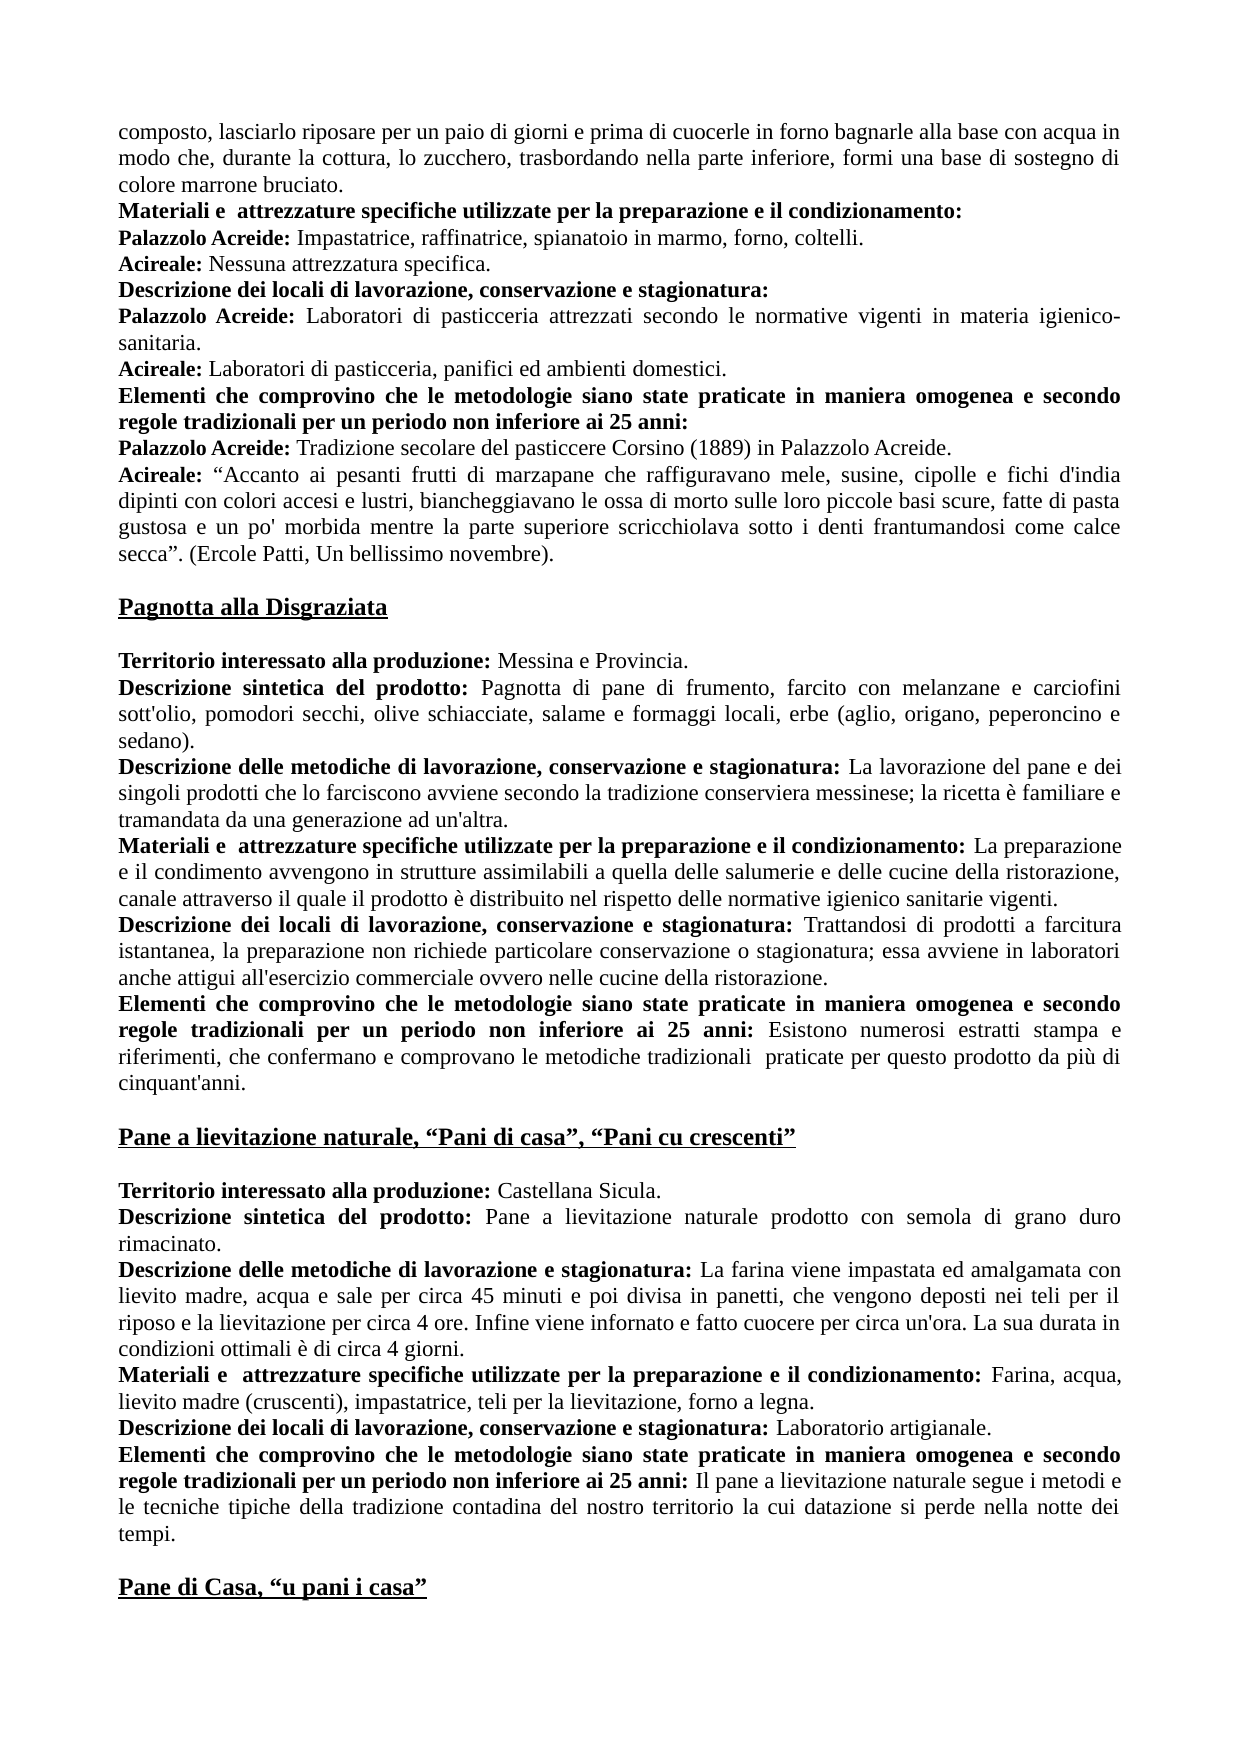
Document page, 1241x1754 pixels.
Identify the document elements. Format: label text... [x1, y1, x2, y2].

text Elementi che comprovino che le metodologie siano state praticate in maniera omogenea e secondo regole tradizionali per un periodo non inferiore ai 25 anni: [118, 382, 1122, 434]
text Pane a lievitazione naturale, “Pani di casa”, “Pani cu crescenti” [118, 1122, 1122, 1151]
text Materiali e attrezzature specifiche utilizzate per la preparazione e il condizionamento: Farina, acqua, lievito madre (cruscenti), impastatrice, teli per la lievitazione, forno a legna. [118, 1362, 1122, 1414]
text Elementi che comprovino che le metodologie siano state praticate in maniera omogenea e secondo regole tradizionali per un periodo non inferiore ai 25 anni: Il pane a lievitazione naturale segue i metodi e le tecniche tipiche della tradizione contadina del nostro territorio la cui datazione si perde nella notte dei tempi. [118, 1441, 1122, 1546]
text Descrizione delle metodiche di lavorazione e stagionatura: La farina viene impastata ed amalgamata con lievito madre, acqua e sale per circa 45 minuti e poi divisa in panetti, che vengono deposti nei teli per il riposo e la lievitazione per circa 4 ore. Infine viene infornato e fatto cuocere per circa un'ora. La sua durata in condizioni ottimali è di circa 4 giorni. [118, 1256, 1122, 1362]
text Palazzolo Acreide: Impastatrice, raffinatrice, spianatoio in marmo, forno, coltelli. [118, 223, 1122, 250]
text composto, lasciarlo riposare per un paio di giorni e prima di cuocerle in forno bagnarle alla base con acqua in modo che, durante la cottura, lo zucchero, trasbordando nella parte inferiore, formi una base di sostegno di colore marrone bruciato. [118, 118, 1122, 197]
text Descrizione dei locali di lavorazione, conservazione e stagionatura: Trattandosi di prodotti a farcitura istantanea, la preparazione non richiede particolare conservazione o stagionatura; essa avviene in laboratori anche attigui all'esercizio commerciale ovvero nelle cucine della ristorazione. [118, 911, 1122, 990]
text Palazzolo Acreide: Laboratori di pasticceria attrezzati secondo le normative vigenti in materia igienico-sanitaria. [118, 303, 1122, 355]
text Acireale: Nessuna attrezzatura specifica. [118, 250, 1122, 276]
text Materiali e attrezzature specifiche utilizzate per la preparazione e il condizionamento: [118, 197, 1122, 223]
text Descrizione sintetica del prodotto: Pane a lievitazione naturale prodotto con semola di grano duro rimacinato. [118, 1203, 1122, 1256]
text Palazzolo Acreide: Tradizione secolare del pasticcere Corsino (1889) in Palazzolo Acreide. [118, 434, 1122, 461]
text Territorio interessato alla produzione: Messina e Provincia. [118, 648, 1122, 674]
text Acireale: “Accanto ai pesanti frutti di marzapane che raffiguravano mele, susine, cipolle e fichi d'india dipinti con colori accesi e lustri, biancheggiavano le ossa di morto sulle loro piccole basi scure, fatte di pasta gustosa e un po' morbida mentre la parte superiore scricchiolava sotto i denti frantumandosi come calce secca”. (Ercole Patti, Un bellissimo novembre). [118, 461, 1122, 566]
text Pagnotta alla Disgraziata [118, 592, 1122, 621]
text Descrizione dei locali di lavorazione, conservazione e stagionatura: Laboratorio artigianale. [118, 1414, 1122, 1441]
text Elementi che comprovino che le metodologie siano state praticate in maniera omogenea e secondo regole tradizionali per un periodo non inferiore ai 25 anni: Esistono numerosi estratti stampa e riferimenti, che confermano e comprovano le metodiche tradizionali praticate per questo prodotto da più di cinquant'anni. [118, 990, 1122, 1096]
text Descrizione delle metodiche di lavorazione, conservazione e stagionatura: La lavorazione del pane e dei singoli prodotti che lo farciscono avviene secondo la tradizione conserviera messinese; la ricetta è familiare e tramandata da una generazione ad un'altra. [118, 753, 1122, 832]
text Territorio interessato alla produzione: Castellana Sicula. [118, 1177, 1122, 1203]
text Pane di Casa, “u pani i casa” [118, 1572, 1122, 1601]
text Descrizione dei locali di lavorazione, conservazione e stagionatura: [118, 276, 1122, 303]
text Materiali e attrezzature specifiche utilizzate per la preparazione e il condizionamento: La preparazione e il condimento avvengono in strutture assimilabili a quella delle salumerie e delle cucine della ristorazione, canale attraverso il quale il prodotto è distribuito nel rispetto delle normative igienico sanitarie vigenti. [118, 832, 1122, 911]
text Descrizione sintetica del prodotto: Pagnotta di pane di frumento, farcito con melanzane e carciofini sott'olio, pomodori secchi, olive schiacciate, salame e formaggi locali, erbe (aglio, origano, peperoncino e sedano). [118, 674, 1122, 753]
text Acireale: Laboratori di pasticceria, panifici ed ambienti domestici. [118, 355, 1122, 382]
